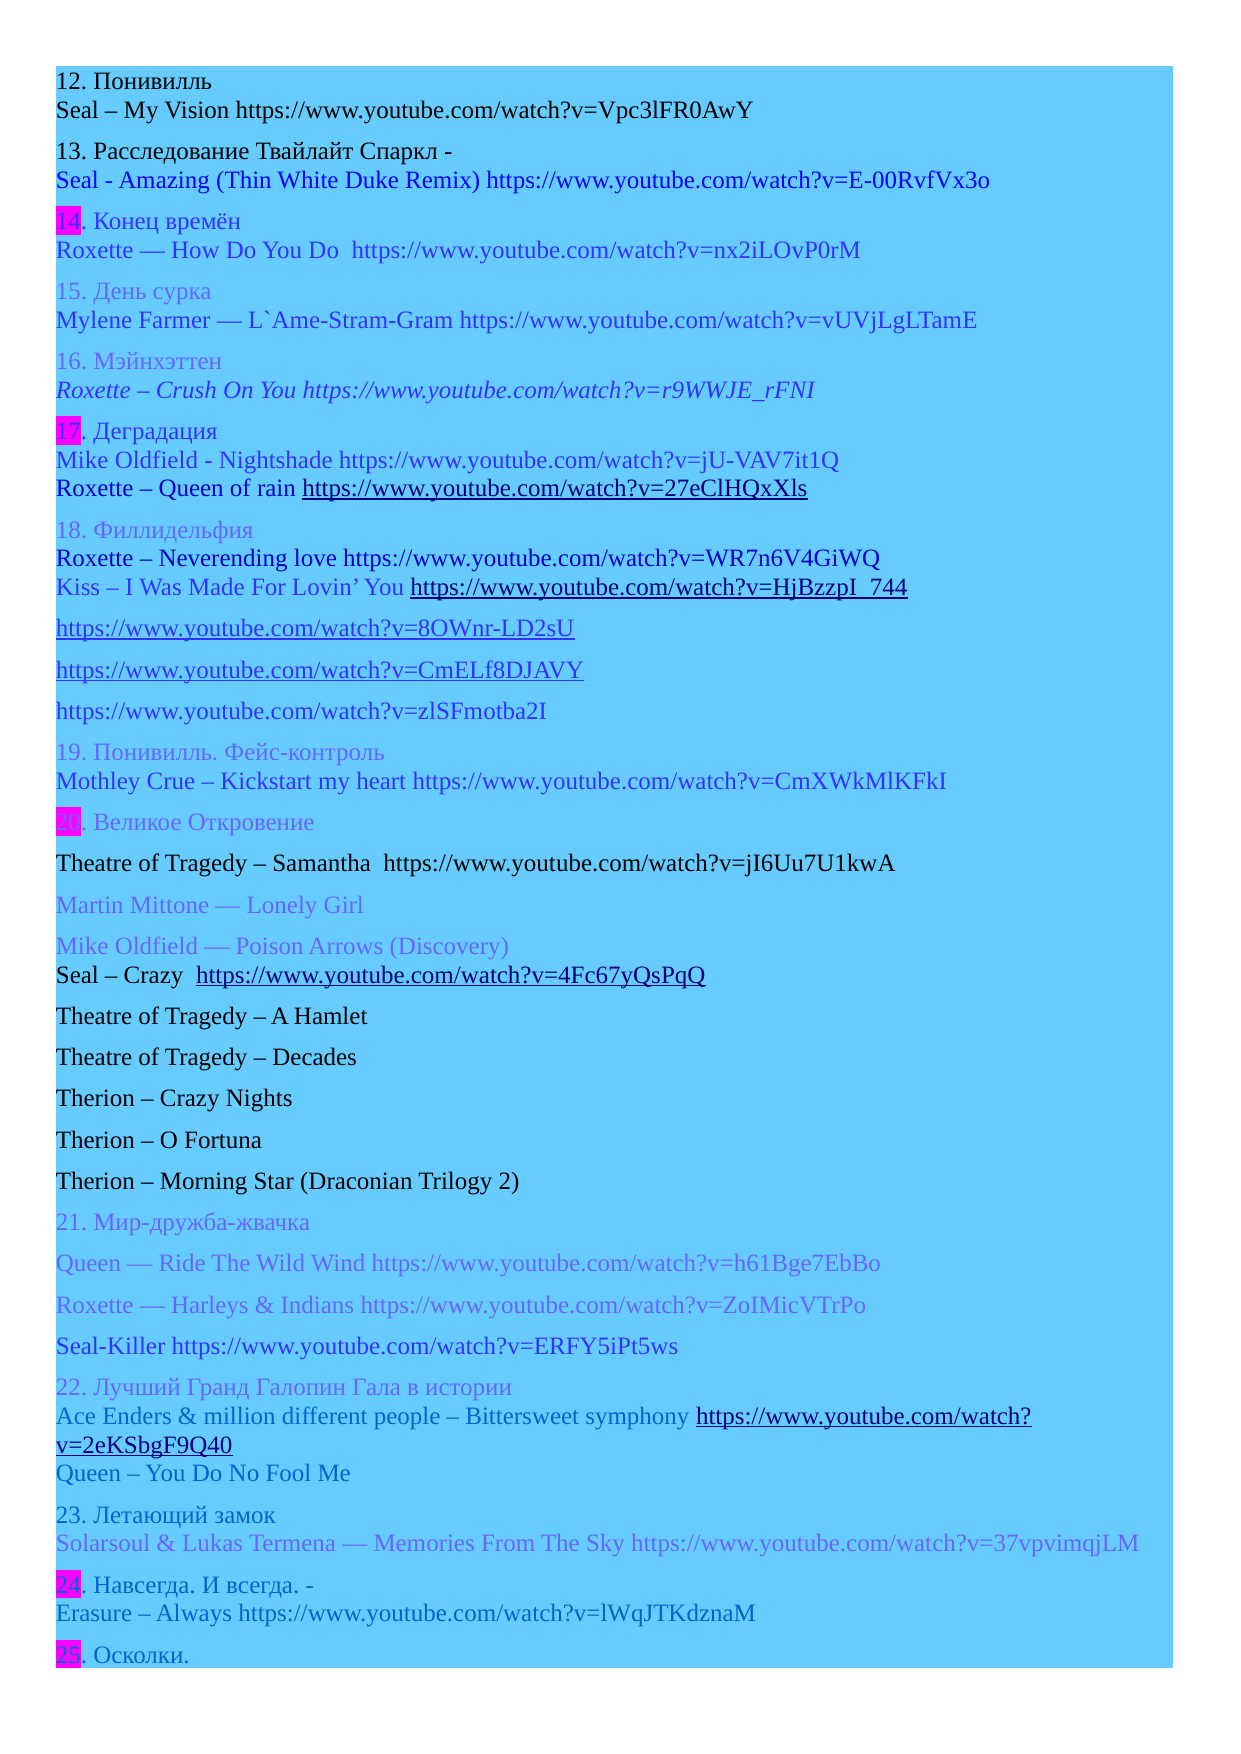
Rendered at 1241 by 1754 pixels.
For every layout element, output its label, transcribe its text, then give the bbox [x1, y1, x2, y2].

text 21. Мир-дружба-жвачка [56, 1207, 1173, 1236]
text 16. Мэйнхэттен Roxette – Crush On You https://www.youtube.com/watch?v=r9WWJE_rFNI [56, 346, 1173, 403]
text 19. Понивилль. Фейс-контроль Mothley Crue – Kickstart my heart https://www.youtube.com/watch?v=CmXWkMlKFkI [56, 737, 1173, 795]
text 22. Лучший Гранд Галопин Гала в истории Ace Enders & million different people – Bittersweet symphony https://www.youtube.com/watch?v=2eKSbgF9Q40 Queen – You Do No Fool Me [56, 1372, 1173, 1487]
text Roxette — Harleys & Indians https://www.youtube.com/watch?v=ZoIMicVTrPo [56, 1290, 1173, 1318]
text Theatre of Tragedy – Samantha https://www.youtube.com/watch?v=jI6Uu7U1kwA [56, 848, 1173, 877]
text 17. Деградация Mike Oldfield - Nightshade https://www.youtube.com/watch?v=jU-VAV7it1Q Roxette – Queen of rain https://www.youtube.com/watch?v=27eClHQxXls [56, 416, 1173, 502]
text Therion – Crazy Nights [56, 1083, 1173, 1112]
text 14. Конец времён Roxette — How Do You Do https://www.youtube.com/watch?v=nx2iLOvP0rM [56, 206, 1173, 263]
text Martin Mittone — Lonely Girl [56, 890, 1173, 918]
text Mike Oldfield — Poison Arrows (Discovery) Seal – Crazy https://www.youtube.com/watch?v=4Fc67yQsPqQ [56, 931, 1173, 988]
text Theatre of Tragedy – A Hamlet [56, 1001, 1173, 1030]
text https://www.youtube.com/watch?v=zlSFmotba2I [56, 696, 1173, 725]
text 15. День сурка Mylene Farmer — L`Ame-Stram-Gram https://www.youtube.com/watch?v=vUVjLgLTamE [56, 276, 1173, 333]
text Therion – O Fortuna [56, 1125, 1173, 1153]
text https://www.youtube.com/watch?v=8OWnr-LD2sU [56, 613, 1173, 642]
text Theatre of Tragedy – Decades [56, 1042, 1173, 1071]
text 24. Навсегда. И всегда. - Erasure – Always https://www.youtube.com/watch?v=lWqJTKdznaM [56, 1570, 1173, 1627]
text 18. Филлидельфия Roxette – Neverending love https://www.youtube.com/watch?v=WR7n6V4GiWQ Kiss – I Was Made For Lovin’ You https://www.youtube.com/watch?v=HjBzzpI_744 [56, 515, 1173, 601]
text 20. Великое Откровение [56, 807, 1173, 836]
text 25. Осколки. [56, 1640, 1173, 1668]
text 13. Расследование Твайлайт Спаркл - Seal - Amazing (Thin White Duke Remix) https://www.youtube.com/watch?v=E-00RvfVx3o [56, 136, 1173, 193]
text 23. Летающий замок Solarsoul & Lukas Termena — Memories From The Sky https://www.youtube.com/watch?v=37vpvimqjLM [56, 1500, 1173, 1557]
text 12. Понивилль Seal – My Vision https://www.youtube.com/watch?v=Vpc3lFR0AwY [56, 66, 1173, 123]
text Queen — Ride The Wild Wind https://www.youtube.com/watch?v=h61Bge7EbBo [56, 1248, 1173, 1277]
text Therion – Morning Star (Draconian Trilogy 2) [56, 1166, 1173, 1195]
text Seal-Killer https://www.youtube.com/watch?v=ERFY5iPt5ws [56, 1331, 1173, 1360]
text https://www.youtube.com/watch?v=CmELf8DJAVY [56, 655, 1173, 683]
